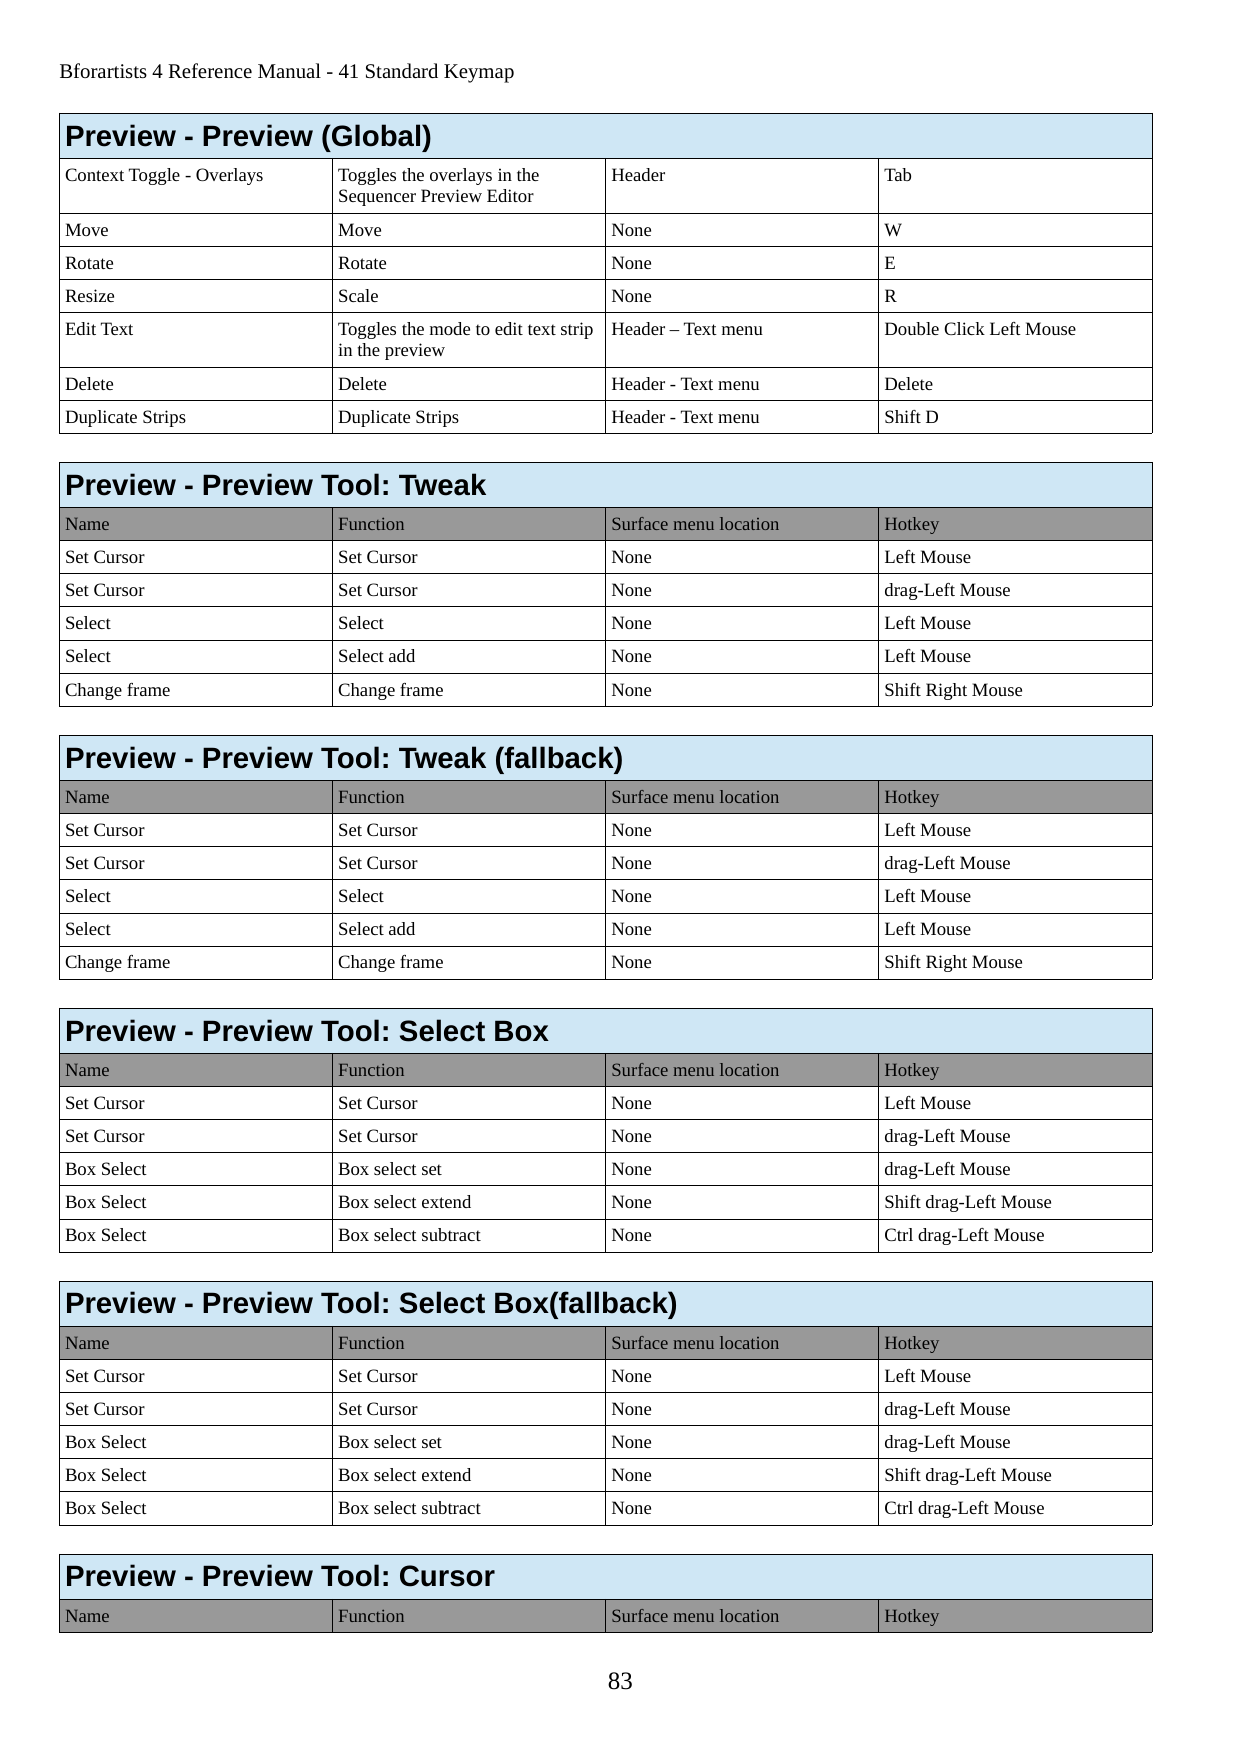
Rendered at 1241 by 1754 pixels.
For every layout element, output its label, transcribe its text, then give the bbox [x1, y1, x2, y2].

table_cell Hotkey [879, 781, 1152, 813]
table_cell Set Cursor [333, 1393, 605, 1425]
table_cell Delete [60, 368, 332, 400]
table_cell Rotate [60, 247, 332, 279]
table_cell Shift D [879, 401, 1152, 433]
table_cell Edit Text [60, 313, 332, 367]
table_cell Hotkey [879, 1327, 1152, 1359]
table_cell Delete [333, 368, 605, 400]
table_header Preview - Preview Tool: Tweak [60, 463, 1152, 507]
table_cell Left Mouse [879, 1360, 1152, 1392]
table_cell Select [60, 641, 332, 673]
table_cell Box select set [333, 1426, 605, 1458]
table_cell Hotkey [879, 1054, 1152, 1086]
table_cell None [606, 641, 878, 673]
table_cell Set Cursor [333, 814, 605, 846]
table_cell None [606, 1492, 878, 1524]
table_cell Header - Text menu [606, 368, 878, 400]
table_cell Box Select [60, 1153, 332, 1185]
table_cell Delete [879, 368, 1152, 400]
table_cell Change frame [333, 947, 605, 979]
table_cell Header – Text menu [606, 313, 878, 367]
table_cell Toggles the mode to edit text strip in the preview [333, 313, 605, 367]
table_cell Surface menu location [606, 1054, 878, 1086]
table_cell Scale [333, 280, 605, 312]
table_cell Header - Text menu [606, 401, 878, 433]
table_cell Change frame [333, 674, 605, 706]
table_cell None [606, 1220, 878, 1252]
table_cell Shift Right Mouse [879, 674, 1152, 706]
table_cell Box Select [60, 1186, 332, 1218]
table_cell Shift drag-Left Mouse [879, 1186, 1152, 1218]
table_cell None [606, 914, 878, 946]
table_cell Shift Right Mouse [879, 947, 1152, 979]
table_cell Box select extend [333, 1459, 605, 1491]
table_cell Hotkey [879, 508, 1152, 540]
table_cell Resize [60, 280, 332, 312]
table_cell None [606, 607, 878, 639]
table_cell Function [333, 781, 605, 813]
table_cell None [606, 1153, 878, 1185]
table_cell Surface menu location [606, 1327, 878, 1359]
table_cell Function [333, 1600, 605, 1632]
table_cell Context Toggle - Overlays [60, 159, 332, 213]
table_cell None [606, 847, 878, 879]
table_cell Box Select [60, 1220, 332, 1252]
table_cell W [879, 214, 1152, 246]
table_cell Double Click Left Mouse [879, 313, 1152, 367]
table_cell Box select set [333, 1153, 605, 1185]
table_cell None [606, 1360, 878, 1392]
table_cell Box select subtract [333, 1492, 605, 1524]
table_cell Left Mouse [879, 641, 1152, 673]
table_cell Toggles the overlays in the Sequencer Preview Editor [333, 159, 605, 213]
table_cell Name [60, 1600, 332, 1632]
table_cell Box Select [60, 1459, 332, 1491]
table_cell Surface menu location [606, 508, 878, 540]
table_cell Change frame [60, 674, 332, 706]
table_cell None [606, 1393, 878, 1425]
table_cell None [606, 1120, 878, 1152]
table_cell drag-Left Mouse [879, 1426, 1152, 1458]
table_cell Set Cursor [60, 1120, 332, 1152]
table_cell Set Cursor [333, 574, 605, 606]
table_header Preview - Preview Tool: Select Box(fallback) [60, 1282, 1152, 1326]
table_header Preview - Preview Tool: Cursor [60, 1555, 1152, 1599]
table_cell drag-Left Mouse [879, 1393, 1152, 1425]
table_cell Ctrl drag-Left Mouse [879, 1492, 1152, 1524]
table_cell Select [60, 607, 332, 639]
table_cell Name [60, 508, 332, 540]
table_cell drag-Left Mouse [879, 1120, 1152, 1152]
table_cell Select [60, 880, 332, 912]
table_cell Set Cursor [60, 1360, 332, 1392]
table_cell Left Mouse [879, 541, 1152, 573]
table_cell R [879, 280, 1152, 312]
table_cell Header [606, 159, 878, 213]
table_cell Left Mouse [879, 607, 1152, 639]
table_cell Surface menu location [606, 781, 878, 813]
table_cell Change frame [60, 947, 332, 979]
table_cell None [606, 247, 878, 279]
table_cell Function [333, 1327, 605, 1359]
table_cell None [606, 280, 878, 312]
table_cell Set Cursor [333, 1360, 605, 1392]
table_cell Box Select [60, 1426, 332, 1458]
table_header Preview - Preview Tool: Tweak (fallback) [60, 736, 1152, 780]
table_header Preview - Preview Tool: Select Box [60, 1009, 1152, 1053]
table_cell Left Mouse [879, 914, 1152, 946]
table_cell Set Cursor [60, 541, 332, 573]
table_header Preview - Preview (Global) [60, 114, 1152, 158]
table_cell Set Cursor [60, 814, 332, 846]
table_cell Move [60, 214, 332, 246]
table_cell Function [333, 508, 605, 540]
table_cell None [606, 674, 878, 706]
table_cell Shift drag-Left Mouse [879, 1459, 1152, 1491]
table_cell None [606, 880, 878, 912]
table_cell Select [333, 607, 605, 639]
table_cell None [606, 814, 878, 846]
table_cell Duplicate Strips [333, 401, 605, 433]
table_cell Select [60, 914, 332, 946]
table_cell Set Cursor [333, 847, 605, 879]
table_cell Hotkey [879, 1600, 1152, 1632]
table_cell None [606, 214, 878, 246]
table_cell drag-Left Mouse [879, 574, 1152, 606]
table_cell Select add [333, 914, 605, 946]
table_cell Box select extend [333, 1186, 605, 1218]
table_cell None [606, 541, 878, 573]
table_cell Name [60, 781, 332, 813]
table_cell None [606, 947, 878, 979]
table_cell Surface menu location [606, 1600, 878, 1632]
table_cell Tab [879, 159, 1152, 213]
table_cell Move [333, 214, 605, 246]
table_cell None [606, 1087, 878, 1119]
table_cell Set Cursor [60, 1087, 332, 1119]
table_cell Box Select [60, 1492, 332, 1524]
table_cell Set Cursor [333, 1087, 605, 1119]
table_cell E [879, 247, 1152, 279]
table_cell drag-Left Mouse [879, 847, 1152, 879]
table_cell Set Cursor [60, 1393, 332, 1425]
table_cell Left Mouse [879, 880, 1152, 912]
table_cell Select add [333, 641, 605, 673]
table_cell None [606, 1186, 878, 1218]
table_cell Set Cursor [60, 574, 332, 606]
table_cell Box select subtract [333, 1220, 605, 1252]
table_cell Select [333, 880, 605, 912]
table_cell Rotate [333, 247, 605, 279]
table_cell Ctrl drag-Left Mouse [879, 1220, 1152, 1252]
table_cell Set Cursor [333, 1120, 605, 1152]
table_cell Name [60, 1054, 332, 1086]
table_cell Set Cursor [333, 541, 605, 573]
table_cell Name [60, 1327, 332, 1359]
table_cell drag-Left Mouse [879, 1153, 1152, 1185]
table_cell Set Cursor [60, 847, 332, 879]
table_cell Duplicate Strips [60, 401, 332, 433]
table_cell None [606, 1426, 878, 1458]
table_cell Function [333, 1054, 605, 1086]
table_cell None [606, 574, 878, 606]
table_cell Left Mouse [879, 1087, 1152, 1119]
table_cell Left Mouse [879, 814, 1152, 846]
table_cell None [606, 1459, 878, 1491]
